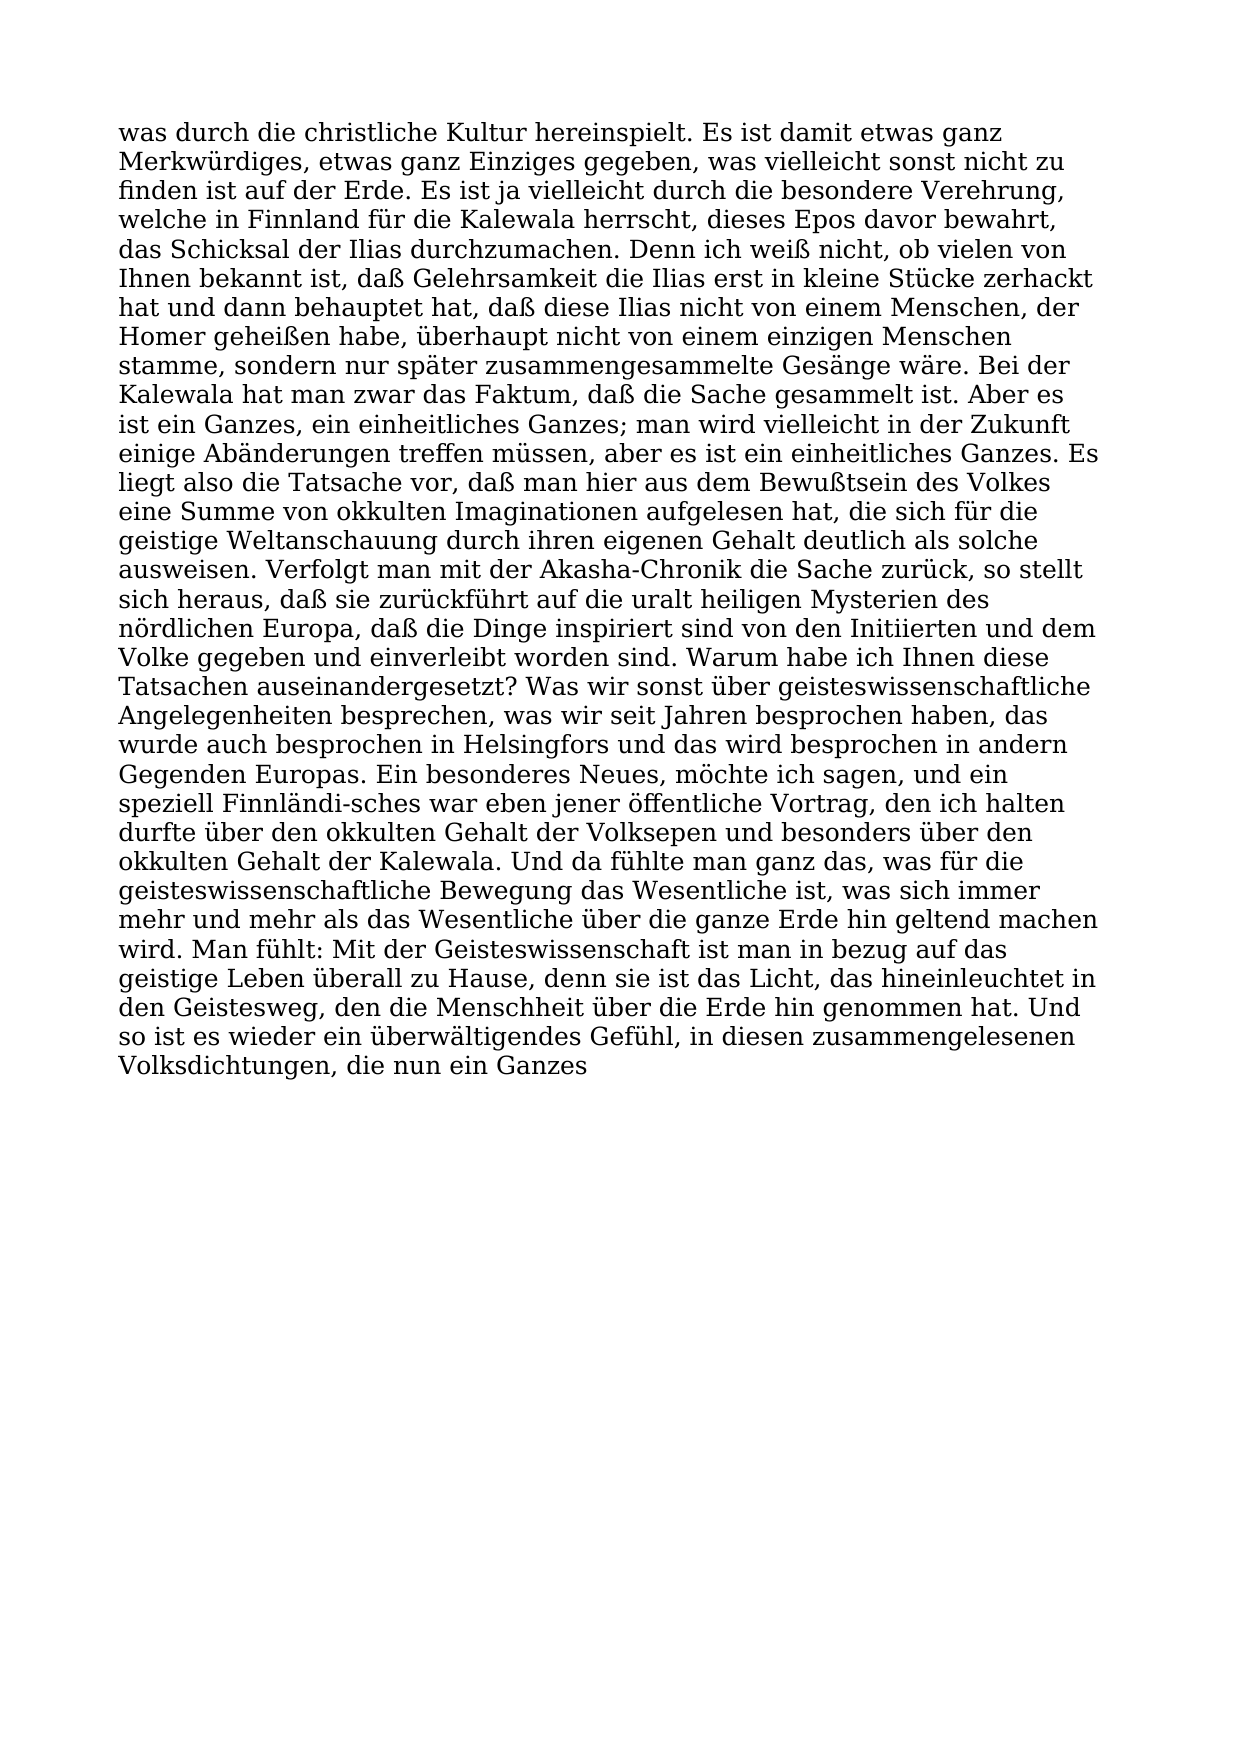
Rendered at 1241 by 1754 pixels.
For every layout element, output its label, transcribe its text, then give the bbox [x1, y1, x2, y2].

text das Schicksal der Ilias durchzumachen. Denn ich weiß nicht, ob vielen von [118, 235, 1122, 264]
text wird. Man fühlt: Mit der Geisteswissenschaft ist man in bezug auf das [118, 935, 1122, 964]
text eine Summe von okkulten Imaginationen aufgelesen hat, die sich für die [118, 497, 1122, 526]
text geistige Weltanschauung durch ihren eigenen Gehalt deutlich als solche [118, 526, 1122, 556]
text finden ist auf der Erde. Es ist ja vielleicht durch die besondere Verehrung, [118, 176, 1122, 206]
text okkulten Gehalt der Kalewala. Und da fühlte man ganz das, was für die [118, 847, 1122, 876]
text ausweisen. Verfolgt man mit der Akasha-Chronik die Sache zurück, so stellt [118, 556, 1122, 585]
text was durch die christliche Kultur hereinspielt. Es ist damit etwas ganz [118, 118, 1122, 147]
text stamme, sondern nur später zusammengesammelte Gesänge wäre. Bei der [118, 351, 1122, 381]
text Volksdichtungen, die nun ein Ganzes [118, 1051, 1122, 1081]
text so ist es wieder ein überwältigendes Gefühl, in diesen zusammengelesenen [118, 1022, 1122, 1051]
text Gegenden Europas. Ein besonderes Neues, möchte ich sagen, und ein [118, 760, 1122, 789]
text den Geistesweg, den die Menschheit über die Erde hin genommen hat. Und [118, 993, 1122, 1022]
text mehr und mehr als das Wesentliche über die ganze Erde hin geltend machen [118, 906, 1122, 935]
text hat und dann behauptet hat, daß diese Ilias nicht von einem Menschen, der [118, 293, 1122, 322]
text durfte über den okkulten Gehalt der Volksepen und besonders über den [118, 818, 1122, 847]
text wurde auch besprochen in Helsingfors und das wird besprochen in andern [118, 731, 1122, 760]
text Ihnen bekannt ist, daß Gelehrsamkeit die Ilias erst in kleine Stücke zerhackt [118, 264, 1122, 293]
text speziell Finnländi-sches war eben jener öffentliche Vortrag, den ich halten [118, 789, 1122, 818]
text Merkwürdiges, etwas ganz Einziges gegeben, was vielleicht sonst nicht zu [118, 147, 1122, 176]
text welche in Finnland für die Kalewala herrscht, dieses Epos davor bewahrt, [118, 206, 1122, 235]
text liegt also die Tatsache vor, daß man hier aus dem Bewußtsein des Volkes [118, 468, 1122, 497]
text sich heraus, daß sie zurückführt auf die uralt heiligen Mysterien des [118, 585, 1122, 614]
text geisteswissenschaftliche Bewegung das Wesentliche ist, was sich immer [118, 876, 1122, 906]
text Tatsachen auseinandergesetzt? Was wir sonst über geisteswissenschaftliche [118, 672, 1122, 701]
text Kalewala hat man zwar das Faktum, daß die Sache gesammelt ist. Aber es [118, 381, 1122, 410]
text Angelegenheiten besprechen, was wir seit Jahren besprochen haben, das [118, 701, 1122, 731]
text nördlichen Europa, daß die Dinge inspiriert sind von den Initiierten und dem [118, 614, 1122, 643]
text einige Abänderungen treffen müssen, aber es ist ein einheitliches Ganzes. Es [118, 439, 1122, 468]
text ist ein Ganzes, ein einheitliches Ganzes; man wird vielleicht in der Zukunft [118, 410, 1122, 439]
text Volke gegeben und einverleibt worden sind. Warum habe ich Ihnen diese [118, 643, 1122, 672]
text Homer geheißen habe, überhaupt nicht von einem einzigen Menschen [118, 322, 1122, 351]
text geistige Leben überall zu Hause, denn sie ist das Licht, das hineinleuchtet in [118, 964, 1122, 993]
